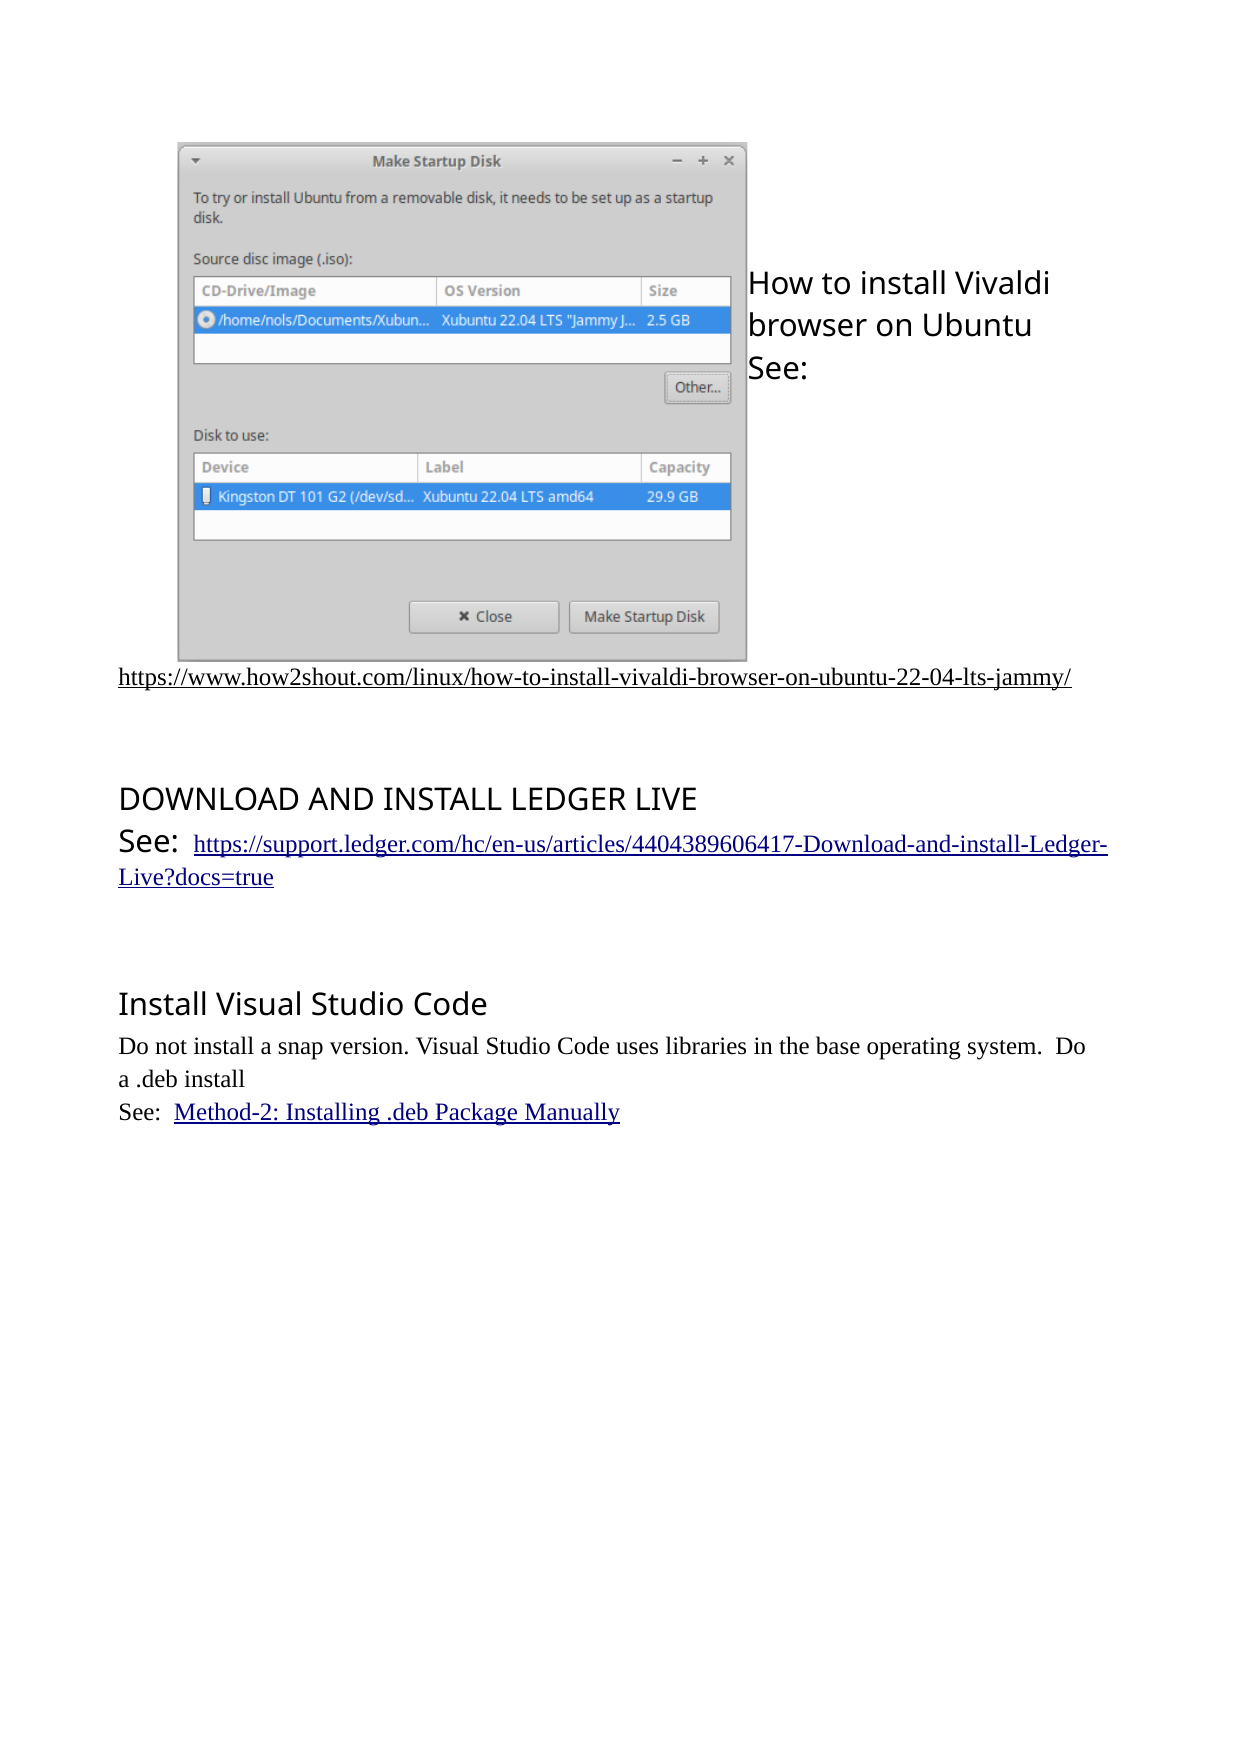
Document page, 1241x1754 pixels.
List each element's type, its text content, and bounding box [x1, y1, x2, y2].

text How to install Vivaldi browser on Ubuntu [748, 261, 1122, 346]
text Do not install a snap version. Visual Studio Code uses libraries in the base operating system. Do a .deb install [118, 1031, 1122, 1093]
text See: https://support.ledger.com/hc/en-us/articles/4404389606417-Download-and-install-Ledger-Live?docs=true [118, 819, 1122, 891]
text [118, 261, 177, 346]
text See: Method-2: Installing .deb Package Manually [118, 1097, 1122, 1126]
text See: https://www.how2shout.com/linux/how-to-install-vivaldi-browser-on-ubuntu-22-04-lts-jammy/ [118, 346, 1122, 690]
picture [177, 142, 748, 662]
text Install Visual Studio Code [118, 982, 1122, 1025]
text DOWNLOAD AND INSTALL LEDGER LIVE [118, 777, 1122, 819]
